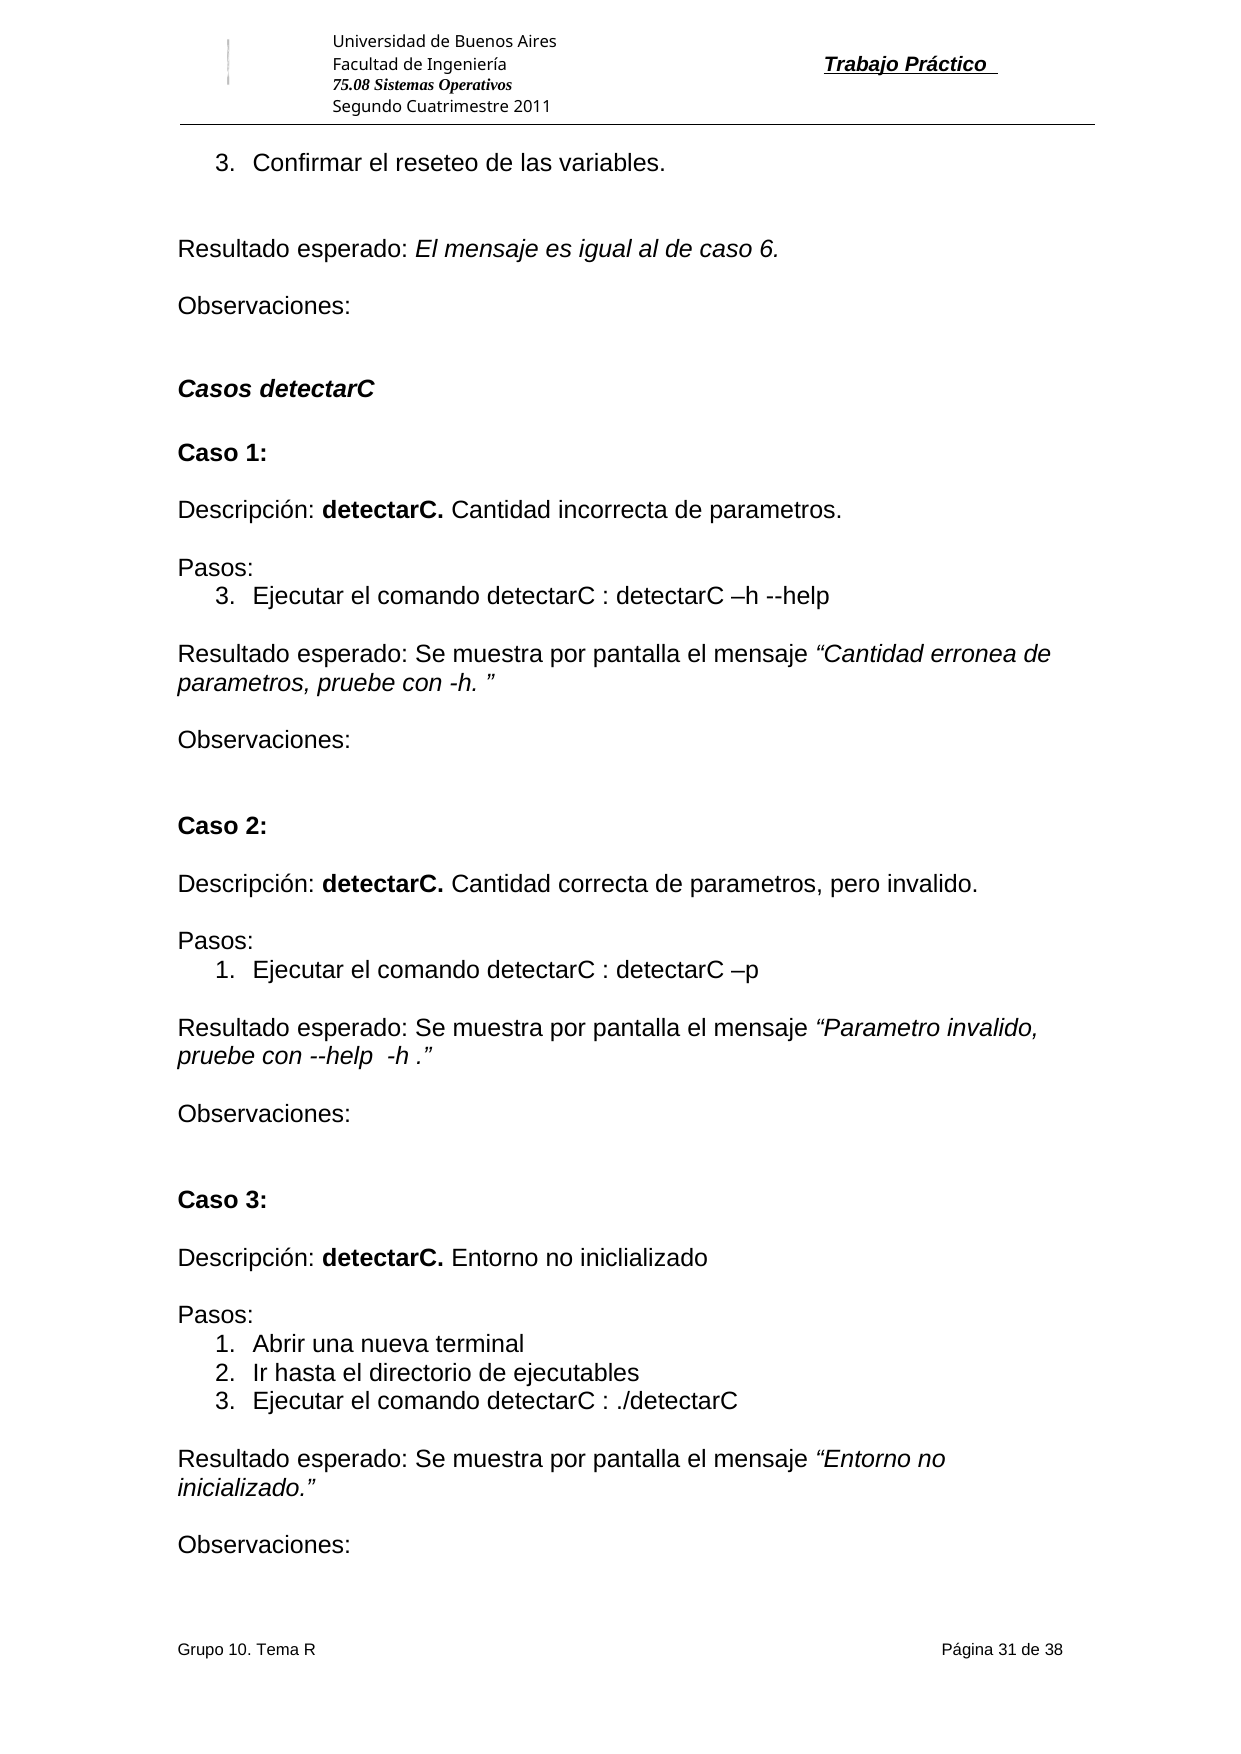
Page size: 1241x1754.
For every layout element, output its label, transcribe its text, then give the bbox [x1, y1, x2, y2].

subtitle Casos detectarC [177, 374, 1063, 403]
text Descripción: detectarC. Cantidad correcta de parametros, pero invalido. [177, 869, 1063, 898]
text Pasos: [177, 553, 1063, 581]
text Observaciones: [177, 1530, 1063, 1559]
text Descripción: detectarC. Cantidad incorrecta de parametros. [177, 495, 1063, 524]
text Resultado esperado: Se muestra por pantalla el mensaje “Entorno no inicializado.” [177, 1444, 1063, 1501]
list Abrir una nueva terminal [215, 1329, 1063, 1358]
text Resultado esperado: El mensaje es igual al de caso 6. [177, 234, 1063, 263]
text Pasos: [177, 926, 1063, 955]
text Observaciones: [177, 291, 1063, 320]
list Ir hasta el directorio de ejecutables [215, 1358, 1063, 1386]
list Ejecutar el comando detectarC : detectarC –p [215, 955, 1063, 984]
text Observaciones: [177, 725, 1063, 754]
text Caso 3: [177, 1185, 1063, 1214]
text Caso 1: [177, 438, 1063, 466]
text Descripción: detectarC. Entorno no iniclializado [177, 1243, 1063, 1271]
text Resultado esperado: Se muestra por pantalla el mensaje “Cantidad erronea de parametros, pruebe con -h. ” [177, 639, 1063, 696]
list Confirmar el reseteo de las variables. [215, 148, 1063, 176]
list Ejecutar el comando detectarC : ./detectarC [215, 1386, 1063, 1415]
list Ejecutar el comando detectarC : detectarC –h --help [215, 581, 1063, 610]
text Pasos: [177, 1300, 1063, 1329]
text Caso 2: [177, 811, 1063, 840]
text Observaciones: [177, 1099, 1063, 1128]
text Resultado esperado: Se muestra por pantalla el mensaje “Parametro invalido, pruebe con --help -h .” [177, 1013, 1063, 1070]
